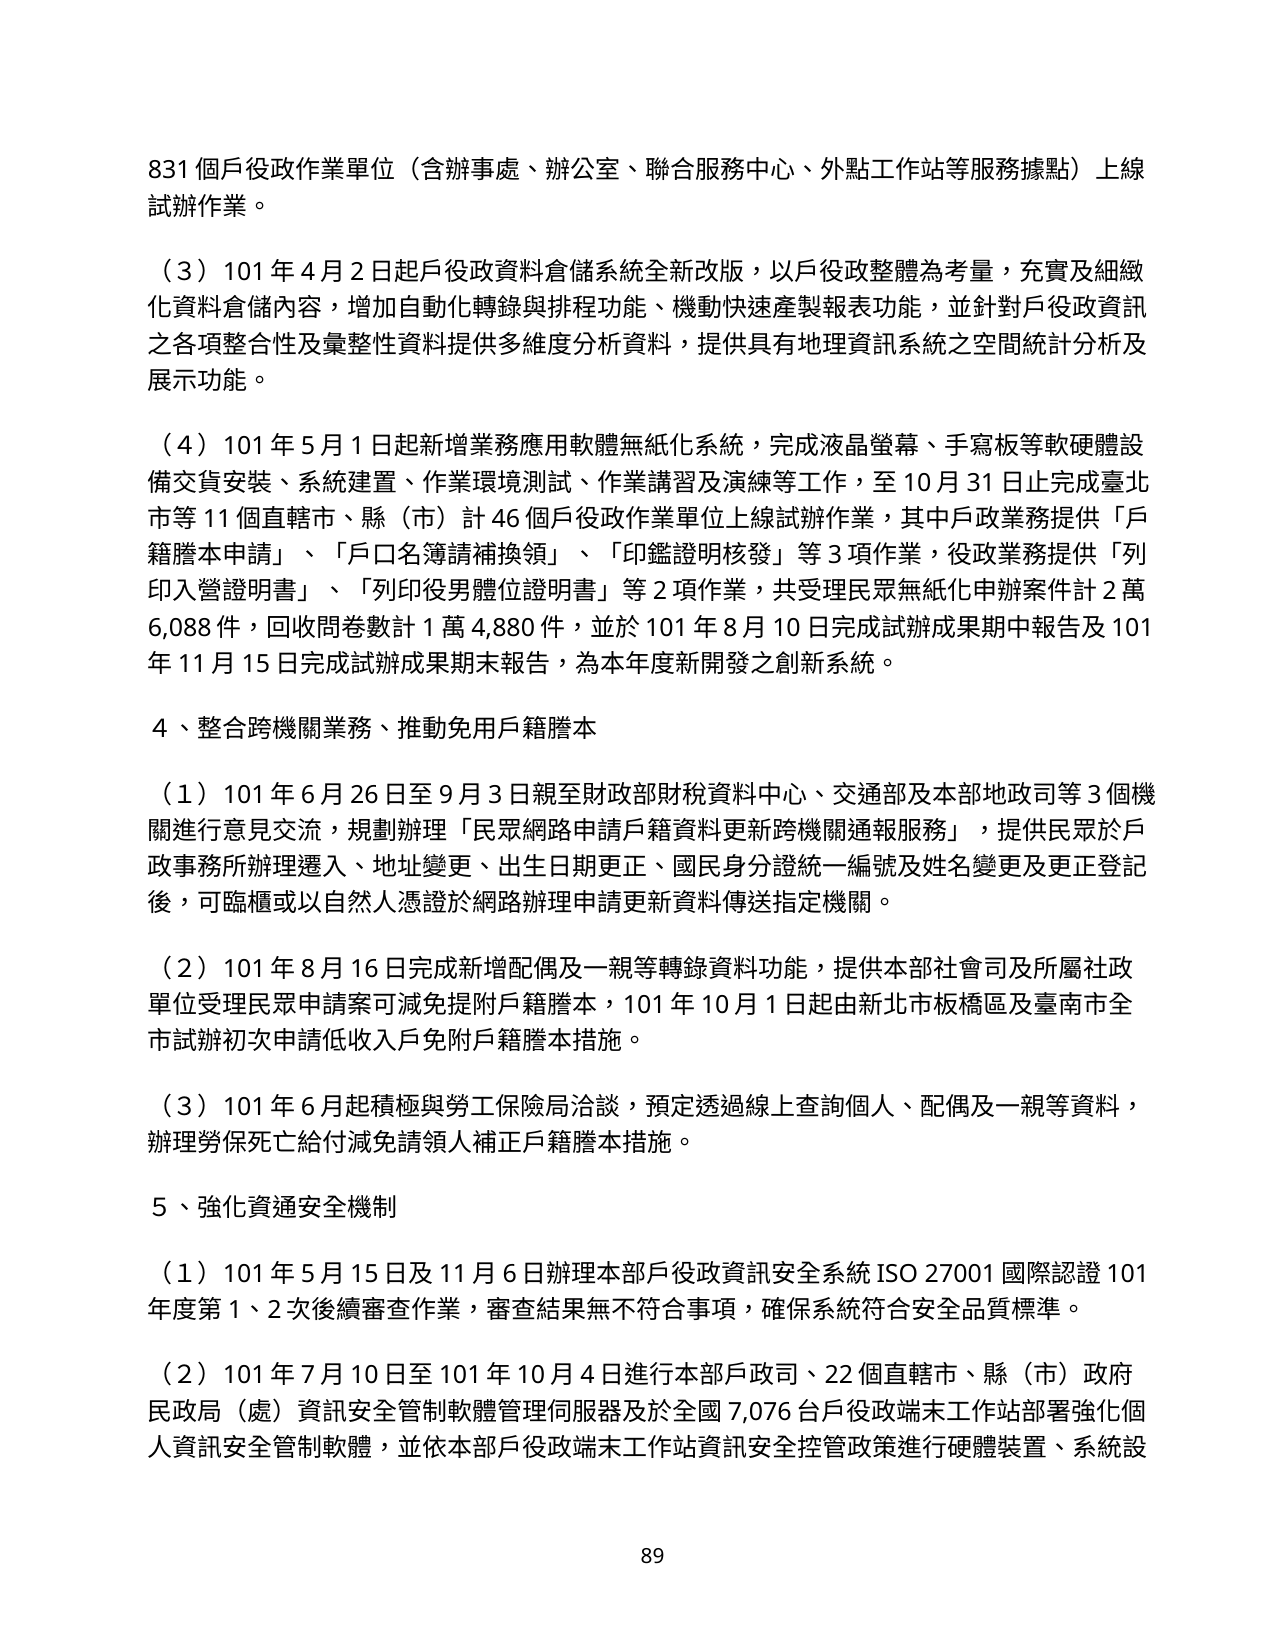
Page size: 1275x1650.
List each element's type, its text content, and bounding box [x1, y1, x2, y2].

text ４、整合跨機關業務、推動免用戶籍謄本 [148, 709, 1157, 745]
text （４）101年5月1日起新增業務應用軟體無紙化系統，完成液晶螢幕、手寫板等軟硬體設備交貨安裝、系統建置、作業環境測試、作業講習及演練等工作，至10月31日止完成臺北市等11個直轄市、縣（市）計46個戶役政作業單位上線試辦作業，其中戶政業務提供「戶籍謄本申請」、「戶口名簿請補換領」、「印鑑證明核發」等3項作業，役政業務提供「列印入營證明書」、「列印役男體位證明書」等2項作業，共受理民眾無紙化申辦案件計2萬6,088件，回收問卷數計1萬4,880件，並於101年8月10日完成試辦成果期中報告及101年11月15日完成試辦成果期末報告，為本年度新開發之創新系統。 [148, 426, 1157, 679]
text （２）101年7月10日至101年10月4日進行本部戶政司、22個直轄市、縣（市）政府民政局（處）資訊安全管制軟體管理伺服器及於全國7,076台戶役政端末工作站部署強化個人資訊安全管制軟體，並依本部戶役政端末工作站資訊安全控管政策進行硬體裝置、系統設 [148, 1355, 1157, 1464]
text （３）101年4月2日起戶役政資料倉儲系統全新改版，以戶役政整體為考量，充實及細緻化資料倉儲內容，增加自動化轉錄與排程功能、機動快速產製報表功能，並針對戶役政資訊之各項整合性及彙整性資料提供多維度分析資料，提供具有地理資訊系統之空間統計分析及展示功能。 [148, 252, 1157, 397]
text 831個戶役政作業單位（含辦事處、辦公室、聯合服務中心、外點工作站等服務據點）上線試辦作業。 [148, 150, 1157, 222]
text （３）101年6月起積極與勞工保險局洽談，預定透過線上查詢個人、配偶及一親等資料，辦理勞保死亡給付減免請領人補正戶籍謄本措施。 [148, 1086, 1157, 1159]
text （１）101年6月26日至9月3日親至財政部財稅資料中心、交通部及本部地政司等3個機關進行意見交流，規劃辦理「民眾網路申請戶籍資料更新跨機關通報服務」，提供民眾於戶政事務所辦理遷入、地址變更、出生日期更正、國民身分證統一編號及姓名變更及更正登記後，可臨櫃或以自然人憑證於網路辦理申請更新資料傳送指定機關。 [148, 774, 1157, 919]
text ５、強化資通安全機制 [148, 1188, 1157, 1224]
text （２）101年8月16日完成新增配偶及一親等轉錄資料功能，提供本部社會司及所屬社政單位受理民眾申請案可減免提附戶籍謄本，101年10月1日起由新北市板橋區及臺南市全市試辦初次申請低收入戶免附戶籍謄本措施。 [148, 948, 1157, 1057]
text （１）101年5月15日及11月6日辦理本部戶役政資訊安全系統ISO 27001國際認證101年度第1、2次後續審查作業，審查結果無不符合事項，確保系統符合安全品質標準。 [148, 1253, 1157, 1326]
